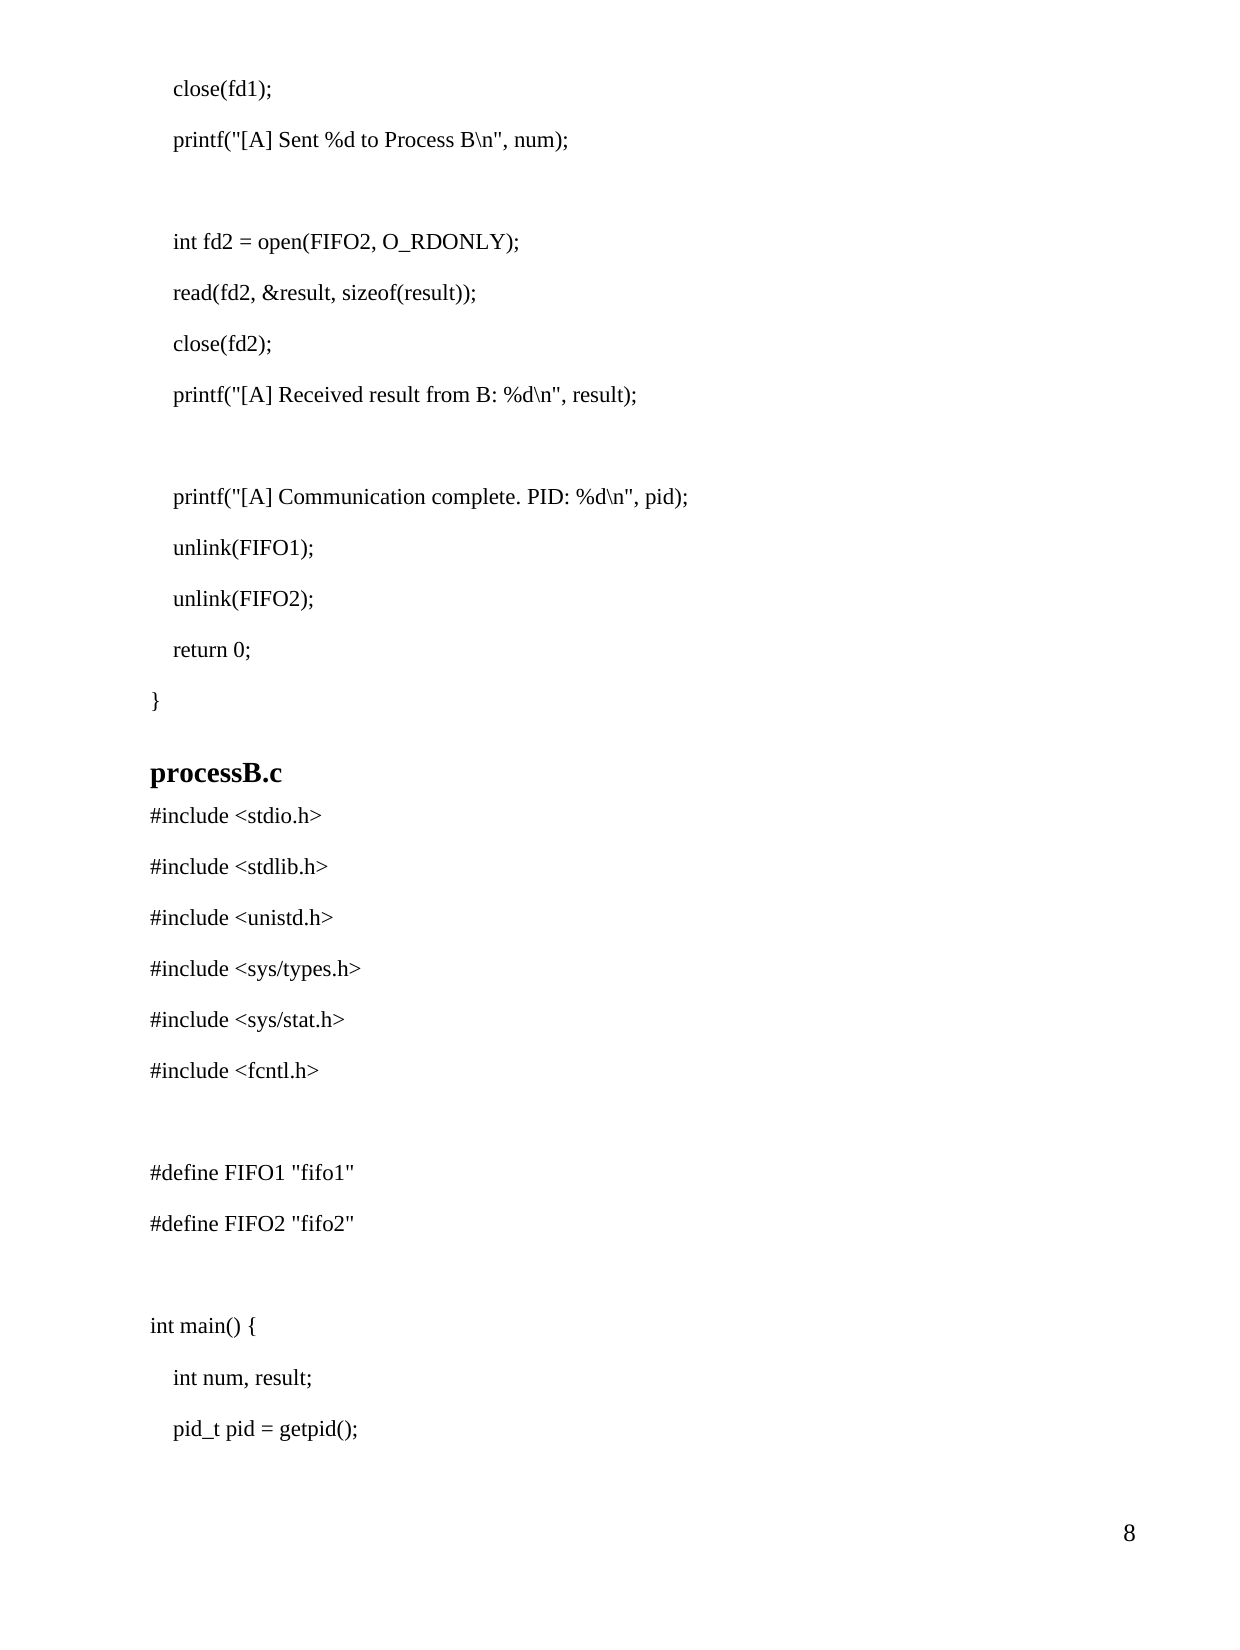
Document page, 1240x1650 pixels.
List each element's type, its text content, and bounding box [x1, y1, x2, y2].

text #include <stdio.h> [150, 802, 1135, 828]
text int fd2 = open(FIFO2, O_RDONLY); [150, 228, 1135, 254]
text #include <fcntl.h> [150, 1057, 1135, 1084]
text unlink(FIFO2); [150, 585, 1135, 612]
text int main() { [150, 1312, 1135, 1339]
text printf("[A] Received result from B: %d\n", result); [150, 381, 1135, 408]
text } [150, 687, 1135, 714]
text close(fd1); [150, 75, 1135, 101]
text #include <sys/types.h> [150, 955, 1135, 982]
text #define FIFO1 "fifo1" [150, 1159, 1135, 1186]
text printf("[A] Sent %d to Process B\n", num); [150, 126, 1135, 152]
text close(fd2); [150, 330, 1135, 357]
text #include <sys/stat.h> [150, 1006, 1135, 1033]
text unlink(FIFO1); [150, 534, 1135, 561]
text int num, result; [150, 1363, 1135, 1390]
text #define FIFO2 "fifo2" [150, 1210, 1135, 1237]
text #include <stdlib.h> [150, 853, 1135, 879]
text #include <unistd.h> [150, 904, 1135, 931]
text pid_t pid = getpid(); [150, 1414, 1135, 1441]
subtitle processB.c [150, 755, 1135, 789]
text return 0; [150, 636, 1135, 663]
text printf("[A] Communication complete. PID: %d\n", pid); [150, 483, 1135, 510]
text read(fd2, &result, sizeof(result)); [150, 279, 1135, 306]
